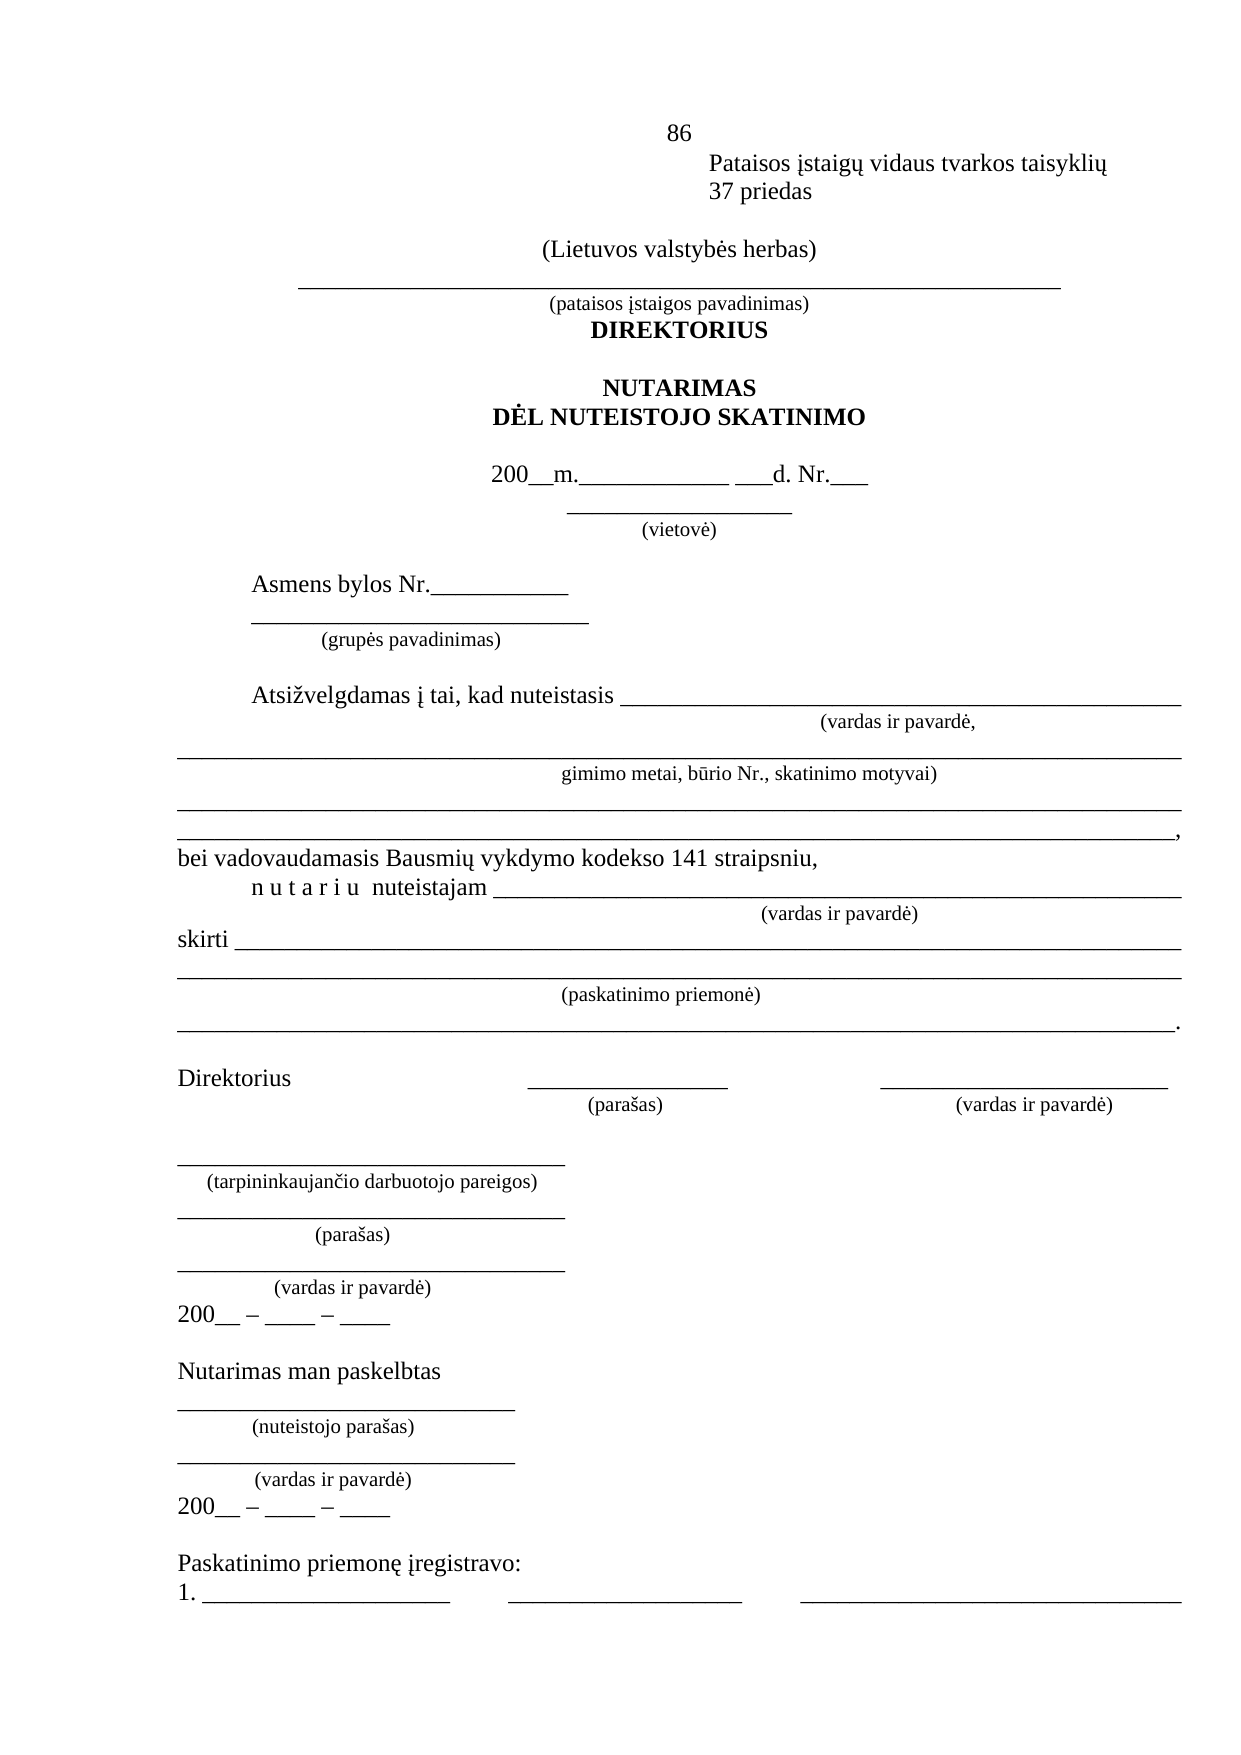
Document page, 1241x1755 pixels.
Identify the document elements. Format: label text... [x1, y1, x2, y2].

text Pataisos įstaigų vidaus tvarkos taisyklių [709, 148, 1181, 176]
text (Lietuvos valstybės herbas) [177, 234, 1181, 263]
text 1. [177, 1577, 1181, 1606]
text (vardas ir pavardė) [177, 1467, 1181, 1491]
text (vardas ir pavardė, [177, 708, 1181, 733]
text _____________________________________________________________ [177, 263, 1181, 291]
text NUTARIMAS [177, 373, 1181, 402]
text __________________ [177, 488, 1181, 517]
text (vietovė) [177, 517, 1181, 541]
text (nuteistojo parašas) [177, 1414, 1181, 1438]
text nutariu nuteistajam [177, 872, 1181, 900]
text (tarpininkaujančio darbuotojo pareigos) [177, 1169, 1181, 1193]
text ___________________________ [177, 1385, 1181, 1414]
text ___________________________ [177, 598, 1181, 627]
text (parašas) (vardas ir pavardė) [177, 1092, 1181, 1116]
text (pataisos įstaigos pavadinimas) [177, 291, 1181, 315]
text 37 priedas [177, 176, 1181, 205]
text Nutarimas man paskelbtas [177, 1356, 1181, 1385]
text (vardas ir pavardė) [177, 1275, 1181, 1299]
text (grupės pavadinimas) [177, 627, 1181, 651]
text Asmens bylos Nr.___________ [177, 569, 1181, 598]
text Atsižvelgdamas į tai, kad nuteistasis [177, 680, 1181, 708]
text gimimo metai, būrio Nr., skatinimo motyvai) [177, 761, 1181, 785]
text 200__m.____________ ___d. Nr.___ [177, 459, 1181, 488]
text ___________________________ [177, 1438, 1181, 1467]
text Direktorius ________________ _______________________ [177, 1063, 1181, 1092]
text _______________________________ [177, 1193, 1181, 1222]
text bei vadovaudamasis Bausmių vykdymo kodekso 141 straipsniu, [177, 843, 1181, 872]
text 200__ – ____ – ____ [177, 1491, 1181, 1519]
text DĖL NUTEISTOJO SKATINIMO [177, 402, 1181, 430]
text (vardas ir pavardė) [177, 900, 1181, 924]
text , [177, 814, 1181, 843]
text skirti [177, 924, 1181, 978]
text Paskatinimo priemonę įregistravo: [177, 1548, 1181, 1577]
text . [177, 1006, 1181, 1035]
text _______________________________ [177, 1140, 1181, 1169]
text (parašas) [177, 1222, 1181, 1246]
text 200__ – ____ – ____ [177, 1299, 1181, 1328]
text (paskatinimo priemonė) [177, 982, 1181, 1006]
text _______________________________ [177, 1246, 1181, 1275]
text DIREKTORIUS [177, 315, 1181, 344]
